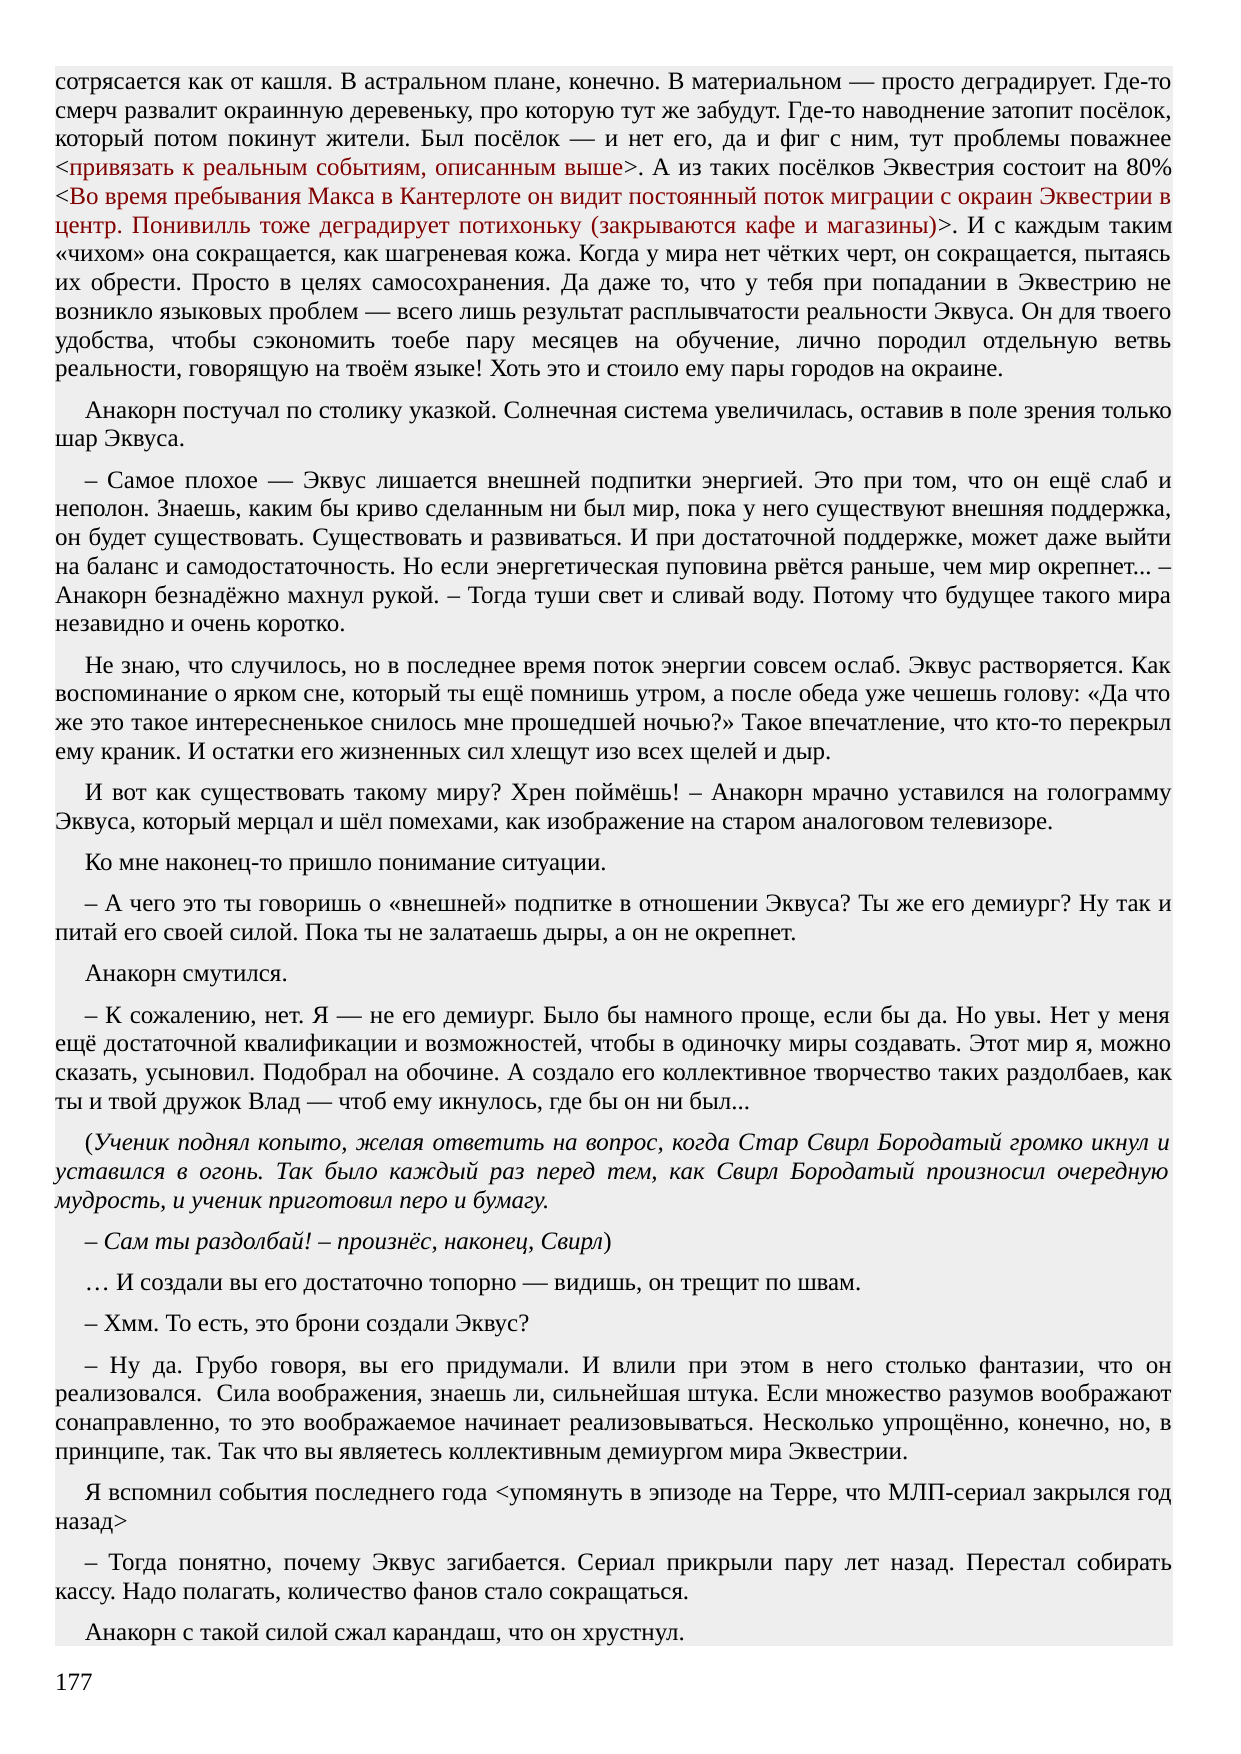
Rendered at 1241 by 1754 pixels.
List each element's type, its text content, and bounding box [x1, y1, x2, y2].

text – А чего это ты говоришь о «внешней» подпитке в отношении Эквуса? Ты же его демиург? Ну так и питай его своей силой. Пока ты не залатаешь дыры, а он не окрепнет. [55, 888, 1173, 946]
text Анакорн с такой силой сжал карандаш, что он хрустнул. [55, 1617, 1173, 1646]
text – Ну да. Грубо говоря, вы его придумали. И влили при этом в него столько фантазии, что он реализовался. Сила воображения, знаешь ли, сильнейшая штука. Если множество разумов воображают сонаправленно, то это воображаемое начинает реализовываться. Несколько упрощённо, конечно, но, в принципе, так. Так что вы являетесь коллективным демиургом мира Эквестрии. [55, 1350, 1173, 1465]
text Я вспомнил события последнего года <упомянуть в эпизоде на Терре, что МЛП-сериал закрылся год назад> [55, 1477, 1173, 1535]
text И вот как существовать такому миру? Хрен поймёшь! – Анакорн мрачно уставился на голограмму Эквуса, который мерцал и шёл помехами, как изображение на старом аналоговом телевизоре. [55, 777, 1173, 835]
text Анакорн смутился. [55, 958, 1173, 987]
text … И создали вы его достаточно топорно — видишь, он трещит по швам. [55, 1267, 1173, 1296]
text – Самое плохое — Эквус лишается внешней подпитки энергией. Это при том, что он ещё слаб и неполон. Знаешь, каким бы криво сделанным ни был мир, пока у него существуют внешняя поддержка, он будет существовать. Существовать и развиваться. И при достаточной поддержке, может даже выйти на баланс и самодостаточность. Но если энергетическая пуповина рвётся раньше, чем мир окрепнет... – Анакорн безнадёжно махнул рукой. – Тогда туши свет и сливай воду. Потому что будущее такого мира незавидно и очень коротко. [55, 465, 1173, 637]
text – Хмм. То есть, это брони создали Эквус? [55, 1308, 1173, 1337]
text Не знаю, что случилось, но в последнее время поток энергии совсем ослаб. Эквус растворяется. Как воспоминание о ярком сне, который ты ещё помнишь утром, а после обеда уже чешешь голову: «Да что же это такое интересненькое снилось мне прошедшей ночью?» Такое впечатление, что кто-то перекрыл ему краник. И остатки его жизненных сил хлещут изо всех щелей и дыр. [55, 650, 1173, 765]
text Анакорн постучал по столику указкой. Солнечная система увеличилась, оставив в поле зрения только шар Эквуса. [55, 395, 1173, 452]
text – Сам ты раздолбай! – произнёс, наконец, Свирл) [55, 1226, 1173, 1255]
text – Тогда понятно, почему Эквус загибается. Сериал прикрыли пару лет назад. Перестал собирать кассу. Надо полагать, количество фанов стало сокращаться. [55, 1547, 1173, 1605]
text – К сожалению, нет. Я — не его демиург. Было бы намного проще, если бы да. Но увы. Нет у меня ещё достаточной квалификации и возможностей, чтобы в одиночку миры создавать. Этот мир я, можно сказать, усыновил. Подобрал на обочине. А создало его коллективное творчество таких раздолбаев, как ты и твой дружок Влад — чтоб ему икнулось, где бы он ни был... [55, 1000, 1173, 1115]
text Ко мне наконец-то пришло понимание ситуации. [55, 847, 1173, 876]
text сотрясается как от кашля. В астральном плане, конечно. В материальном — просто деградирует. Где-то смерч развалит окраинную деревеньку, про которую тут же забудут. Где-то наводнение затопит посёлок, который потом покинут жители. Был посёлок — и нет его, да и фиг с ним, тут проблемы поважнее <привязать к реальным событиям, описанным выше>. А из таких посёлков Эквестрия состоит на 80% <Во время пребывания Макса в Кантерлоте он видит постоянный поток миграции с окраин Эквестрии в центр. Понивилль тоже деградирует потихоньку (закрываются кафе и магазины)>. И с каждым таким «чихом» она сокращается, как шагреневая кожа. Когда у мира нет чётких черт, он сокращается, пытаясь их обрести. Просто в целях самосохранения. Да даже то, что у тебя при попадании в Эквестрию не возникло языковых проблем — всего лишь результат расплывчатости реальности Эквуса. Он для твоего удобства, чтобы сэкономить тоебе пару месяцев на обучение, лично породил отдельную ветвь реальности, говорящую на твоём языке! Хоть это и стоило ему пары городов на окраине. [55, 66, 1173, 382]
text (Ученик поднял копыто, желая ответить на вопрос, когда Стар Свирл Бородатый громко икнул и уставился в огонь. Так было каждый раз перед тем, как Свирл Бородатый произносил очередную мудрость, и ученик приготовил перо и бумагу. [55, 1127, 1173, 1213]
